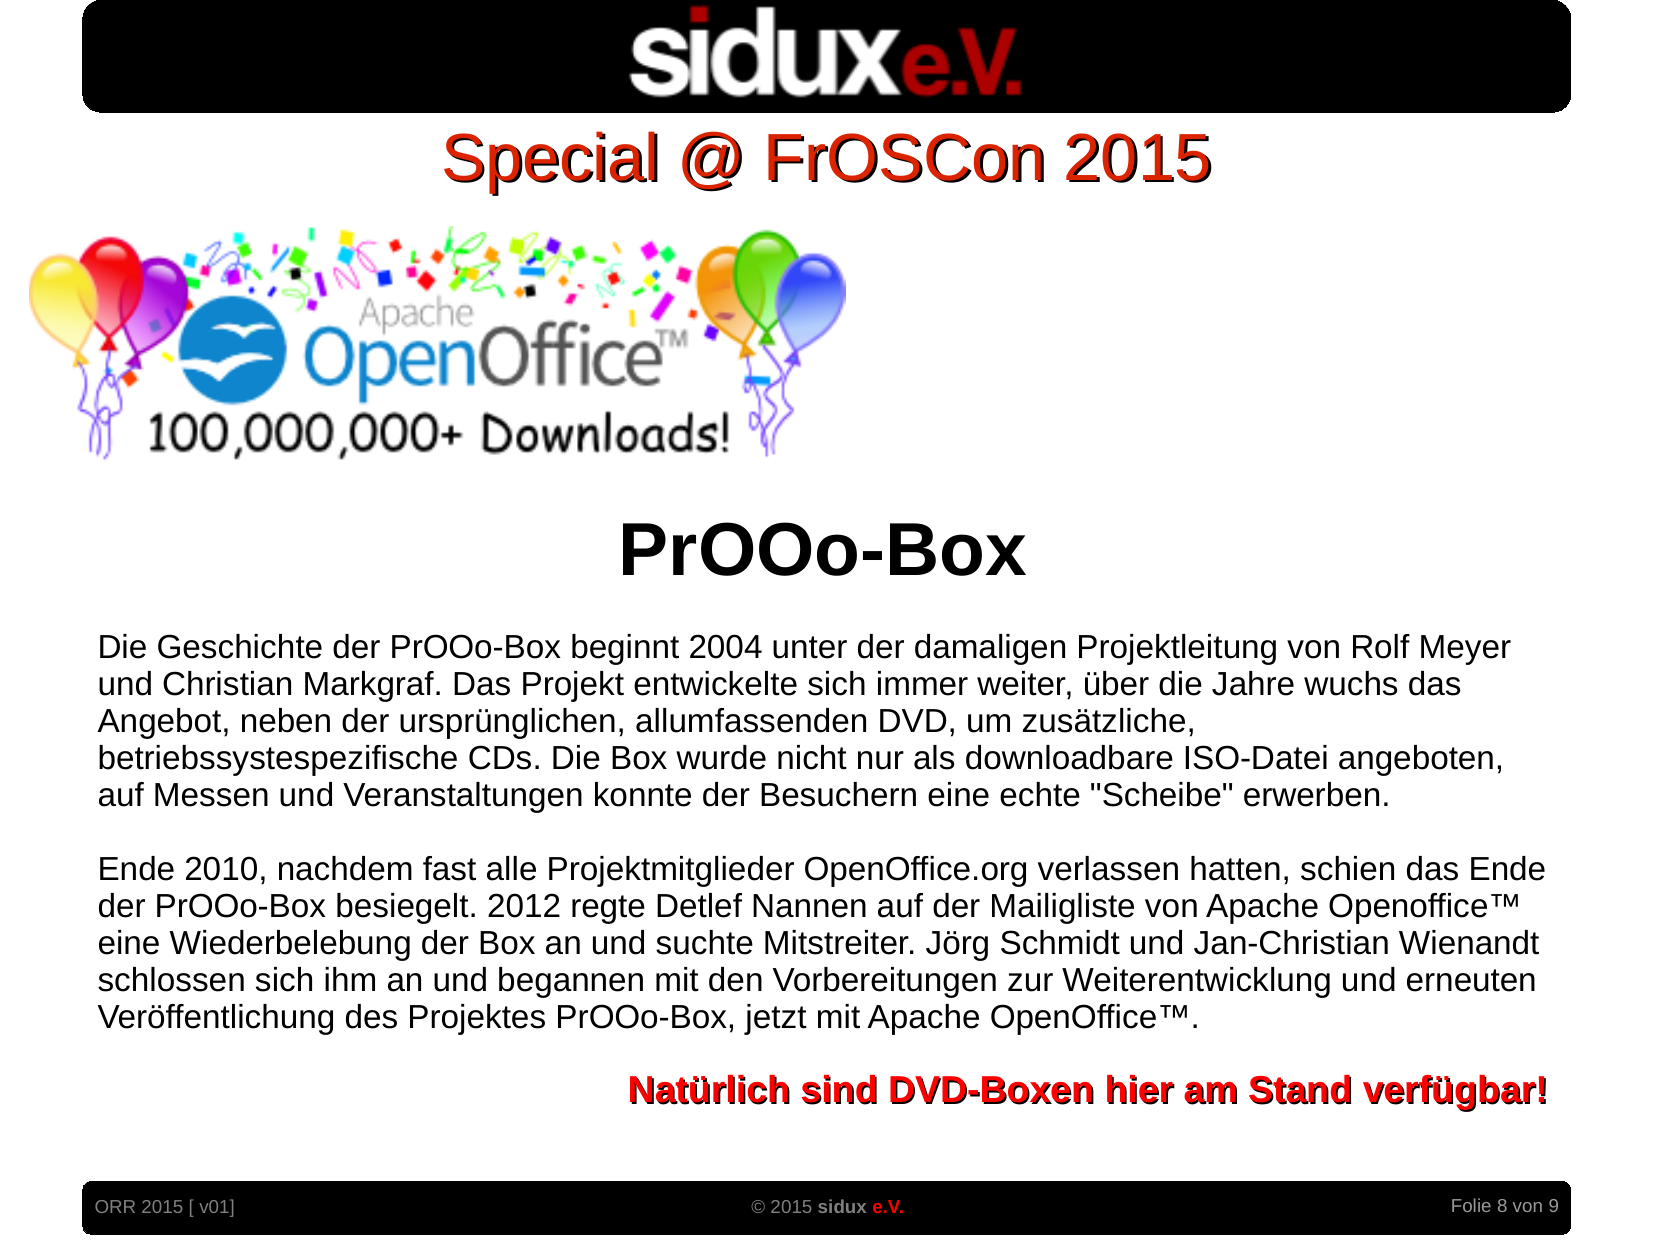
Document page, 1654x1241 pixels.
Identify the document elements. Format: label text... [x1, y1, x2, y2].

picture [609, 0, 1028, 110]
text_box Special @ FrOSCon 2015 [82, 112, 1571, 213]
text_box PrOOo-Box Die Geschichte der PrOOo-Box beginnt 2004 unter der damaligen Projektleitung von Rolf Meyer und Christian Markgraf. Das Projekt entwickelte sich immer weiter, über die Jahre wuchs das Angebot, neben der ursprünglichen, allumfassenden DVD, um zusätzliche, betriebssystespezifische CDs. Die Box wurde nicht nur als downloadbare ISO-Datei angeboten, auf Messen und Veranstaltungen konnte der Besuchern eine echte "Scheibe" erwerben. Ende 2010, nachdem fast alle Projektmitglieder OpenOffice.org verlassen hatten, schien das Ende der PrOOo-Box besiegelt. 2012 regte Detlef Nannen auf der Mailigliste von Apache Openoffice™ eine Wiederbelebung der Box an und suchte Mitstreiter. Jörg Schmidt und Jan-Christian Wienandt schlossen sich ihm an und begannen mit den Vorbereitungen zur Weiterentwicklung und erneuten Veröffentlichung des Projektes PrOOo-Box, jetzt mit Apache OpenOffice™. Natürlich sind DVD-Boxen hier am Stand verfügbar! [82, 448, 1571, 1170]
picture [29, 226, 846, 462]
